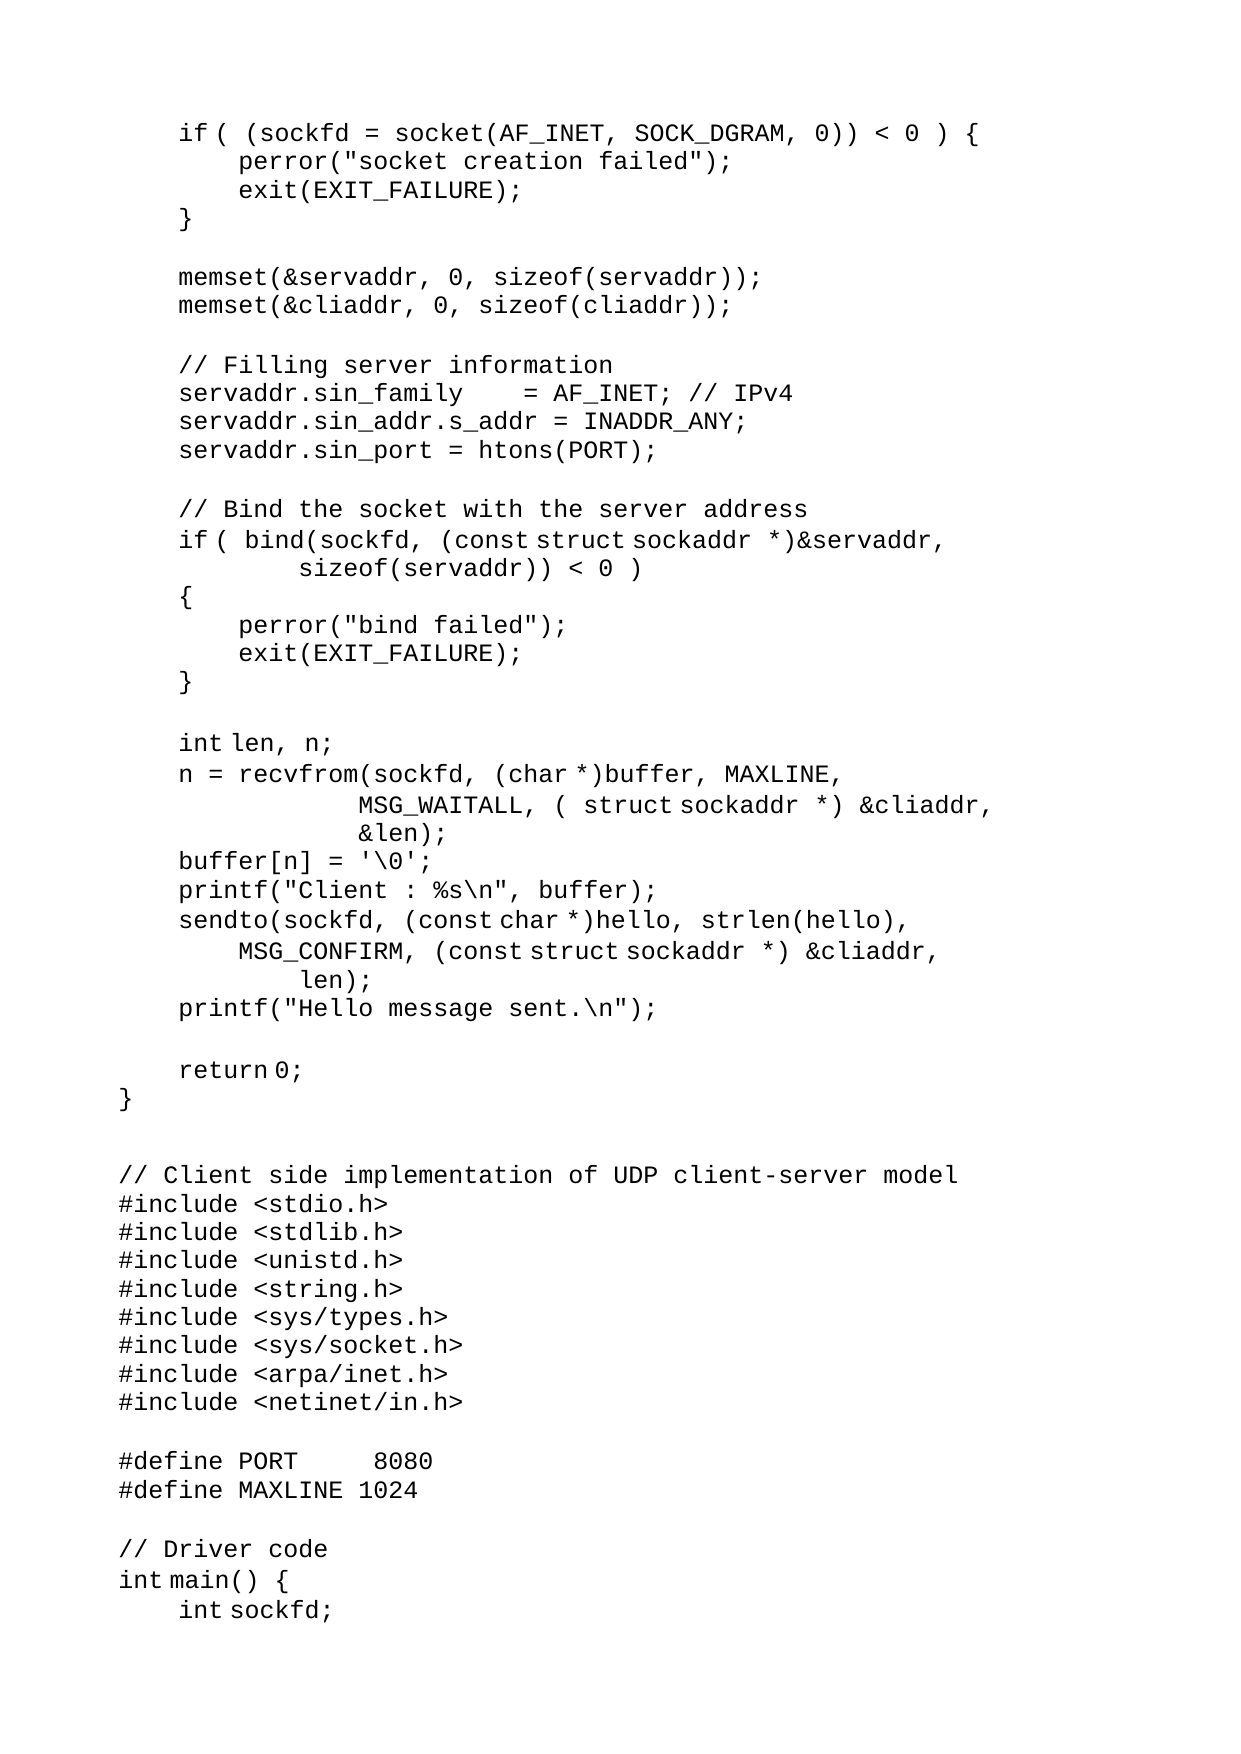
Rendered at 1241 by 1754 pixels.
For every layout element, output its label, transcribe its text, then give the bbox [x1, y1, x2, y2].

text #include <netinet/in.h> [118, 1390, 1122, 1418]
text #include <unistd.h> [118, 1248, 1122, 1276]
text #define PORT 8080 [118, 1449, 1122, 1477]
text // Client side implementation of UDP client-server model [118, 1163, 1122, 1191]
table_header if ( (sockfd = socket(AF_INET, SOCK_DGRAM, 0)) < 0 ) { perror("socket creation failed"); exit(EXIT_FAILURE); } memset(&servaddr, 0, sizeof(servaddr)); memset(&cliaddr, 0, sizeof(cliaddr)); // Filling server information servaddr.sin_family = AF_INET; // IPv4 servaddr.sin_addr.s_addr = INADDR_ANY; servaddr.sin_port = htons(PORT); // Bind the socket with the server address if ( bind(sockfd, (const struct sockaddr *)&servaddr, sizeof(servaddr)) < 0 ) { perror("bind failed"); exit(EXIT_FAILURE); } int len, n; n = recvfrom(sockfd, (char *)buffer, MAXLINE, MSG_WAITALL, ( struct sockaddr *) &cliaddr, &len); buffer[n] = '\0'; printf("Client : %s\n", buffer); sendto(sockfd, (const char *)hello, strlen(hello), MSG_CONFIRM, (const struct sockaddr *) &cliaddr, len); printf("Hello message sent.\n"); return 0; } [118, 118, 1027, 1114]
text #define MAXLINE 1024 [118, 1477, 1122, 1506]
text #include <sys/socket.h> [118, 1333, 1122, 1361]
text #include <sys/types.h> [118, 1305, 1122, 1333]
text #include <stdio.h> [118, 1191, 1122, 1220]
text #include <arpa/inet.h> [118, 1361, 1122, 1390]
text int sockfd; [118, 1596, 1122, 1626]
text #include <string.h> [118, 1276, 1122, 1305]
text #include <stdlib.h> [118, 1220, 1122, 1248]
text // Driver code [118, 1536, 1122, 1565]
text int main() { [118, 1565, 1122, 1596]
